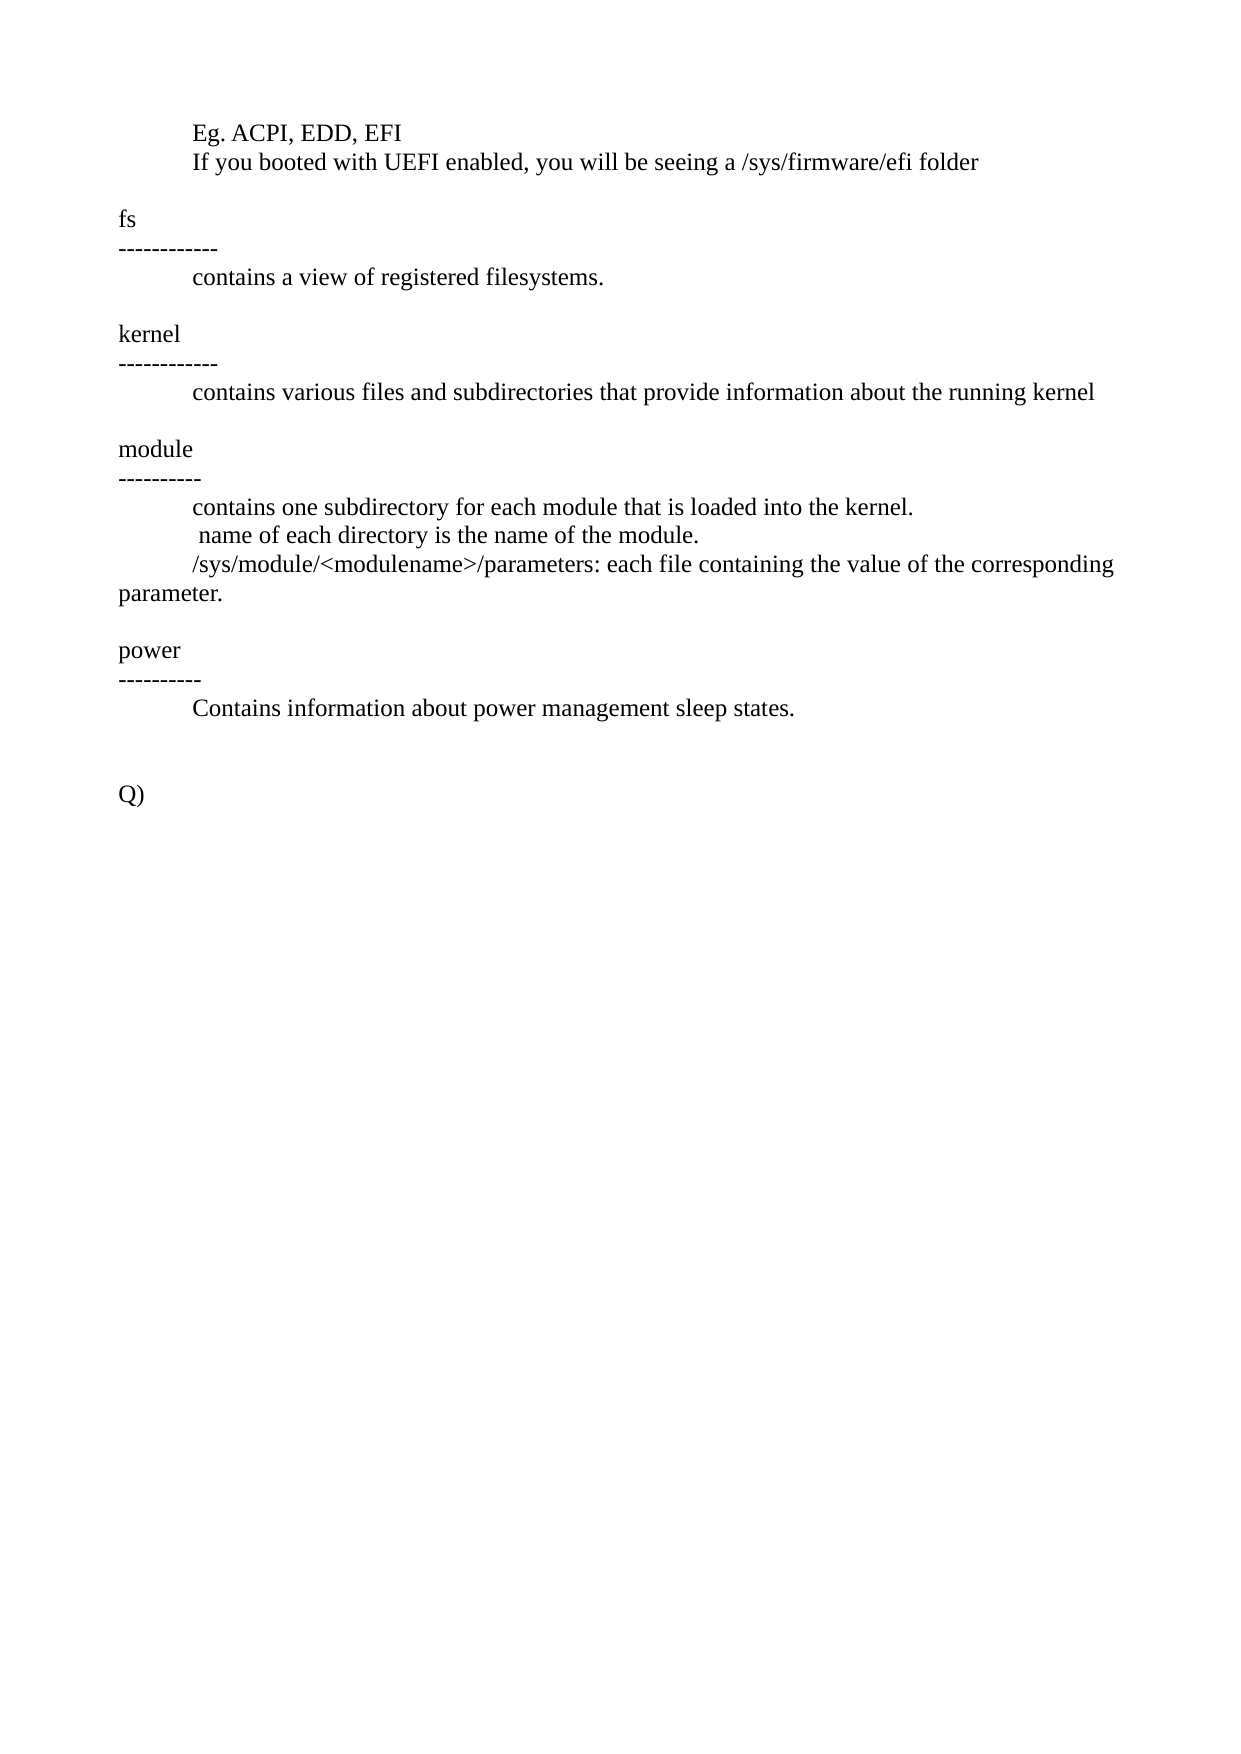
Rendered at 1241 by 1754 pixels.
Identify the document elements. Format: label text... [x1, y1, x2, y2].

text ------------ [118, 233, 1122, 262]
text contains a view of registered filesystems. [118, 262, 1122, 291]
text Contains information about power management sleep states. [118, 693, 1122, 722]
text Q) [118, 779, 1122, 808]
text ---------- [118, 463, 1122, 492]
text contains various files and subdirectories that provide information about the running kernel [118, 377, 1122, 406]
text name of each directory is the name of the module. [118, 521, 1122, 549]
text fs [118, 204, 1122, 233]
text If you booted with UEFI enabled, you will be seeing a /sys/firmware/efi folder [118, 147, 1122, 176]
text kernel [118, 319, 1122, 348]
text ---------- [118, 664, 1122, 693]
text ------------ [118, 348, 1122, 377]
text contains one subdirectory for each module that is loaded into the kernel. [118, 492, 1122, 521]
text Eg. ACPI, EDD, EFI [118, 118, 1122, 147]
text module [118, 434, 1122, 463]
text power [118, 636, 1122, 664]
text /sys/module/<modulename>/parameters: each file containing the value of the corresponding parameter. [118, 549, 1122, 607]
